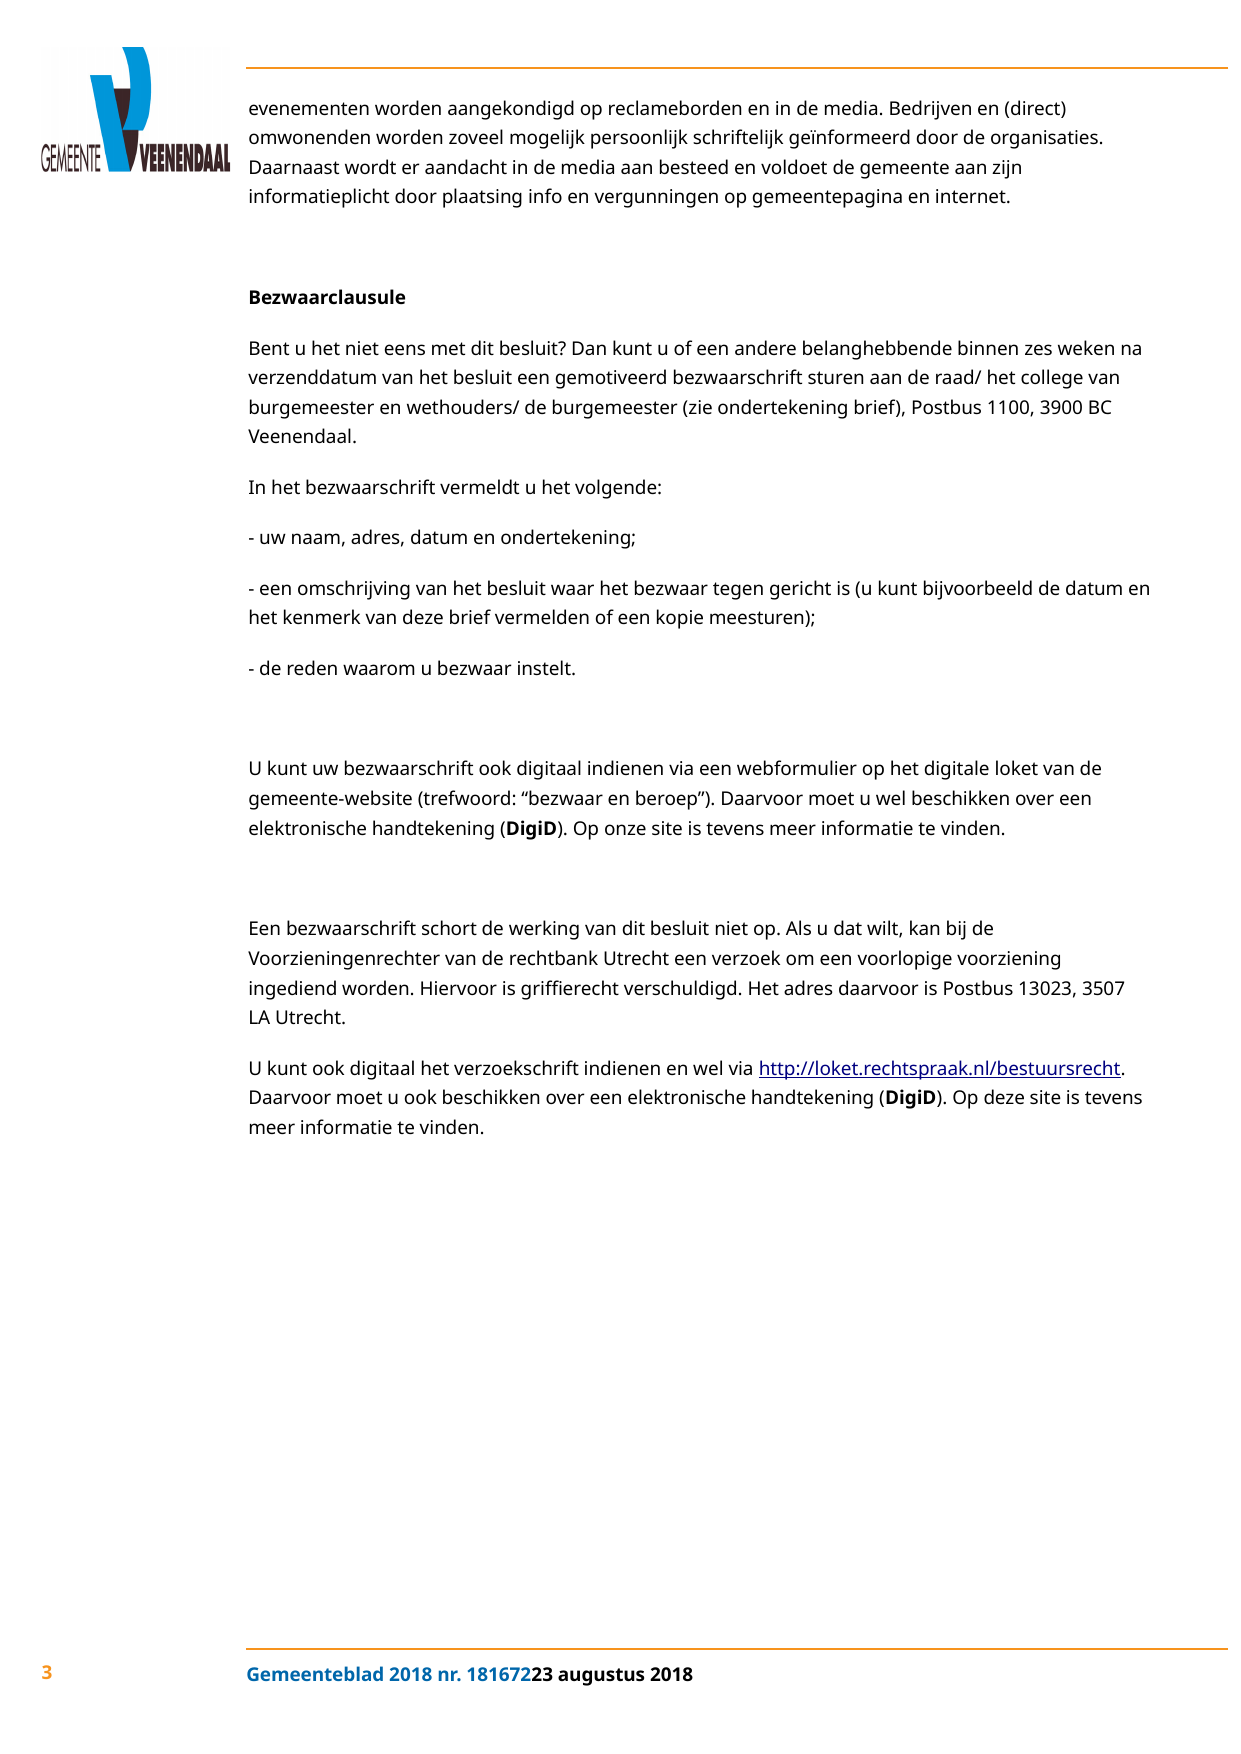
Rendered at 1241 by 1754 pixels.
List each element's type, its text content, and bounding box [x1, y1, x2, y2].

text Bezwaarclausule [248, 284, 1152, 310]
text - een omschrijving van het besluit waar het bezwaar tegen gericht is (u kunt bijvoorbeeld de datum en het kenmerk van deze brief vermelden of een kopie meesturen); [248, 575, 1152, 630]
text U kunt uw bezwaarschrift ook digitaal indienen via een webformulier op het digitale loket van de gemeente-website (trefwoord: “bezwaar en beroep”). Daarvoor moet u wel beschikken over een elektronische handtekening (DigiD). Op onze site is tevens meer informatie te vinden. [248, 756, 1152, 841]
text - de reden waarom u bezwaar instelt. [248, 655, 1152, 681]
picture [41, 47, 130, 172]
picture [123, 47, 231, 172]
text In het bezwaarschrift vermeldt u het volgende: [248, 474, 1152, 500]
text evenementen worden aangekondigd op reclameborden en in de media. Bedrijven en (direct) omwonenden worden zoveel mogelijk persoonlijk schriftelijk geïnformeerd door de organisaties. Daarnaast wordt er aandacht in de media aan besteed en voldoet de gemeente aan zijn informatieplicht door plaatsing info en vergunningen op gemeentepagina en internet. [248, 95, 1152, 209]
text - uw naam, adres, datum en ondertekening; [248, 524, 1152, 550]
text Bent u het niet eens met dit besluit? Dan kunt u of een andere belanghebbende binnen zes weken na verzenddatum van het besluit een gemotiveerd bezwaarschrift sturen aan de raad/ het college van burgemeester en wethouders/ de burgemeester (zie ondertekening brief), Postbus 1100, 3900 BC Veenendaal. [248, 335, 1152, 449]
text U kunt ook digitaal het verzoekschrift indienen en wel via http://loket.rechtspraak.nl/bestuursrecht. Daarvoor moet u ook beschikken over een elektronische handtekening (DigiD). Op deze site is tevens meer informatie te vinden. [248, 1055, 1152, 1140]
text Een bezwaarschrift schort de werking van dit besluit niet op. Als u dat wilt, kan bij de Voorzieningenrechter van de rechtbank Utrecht een verzoek om een voorlopige voorziening ingediend worden. Hiervoor is griffierecht verschuldigd. Het adres daarvoor is Postbus 13023, 3507 LA Utrecht. [248, 916, 1152, 1030]
